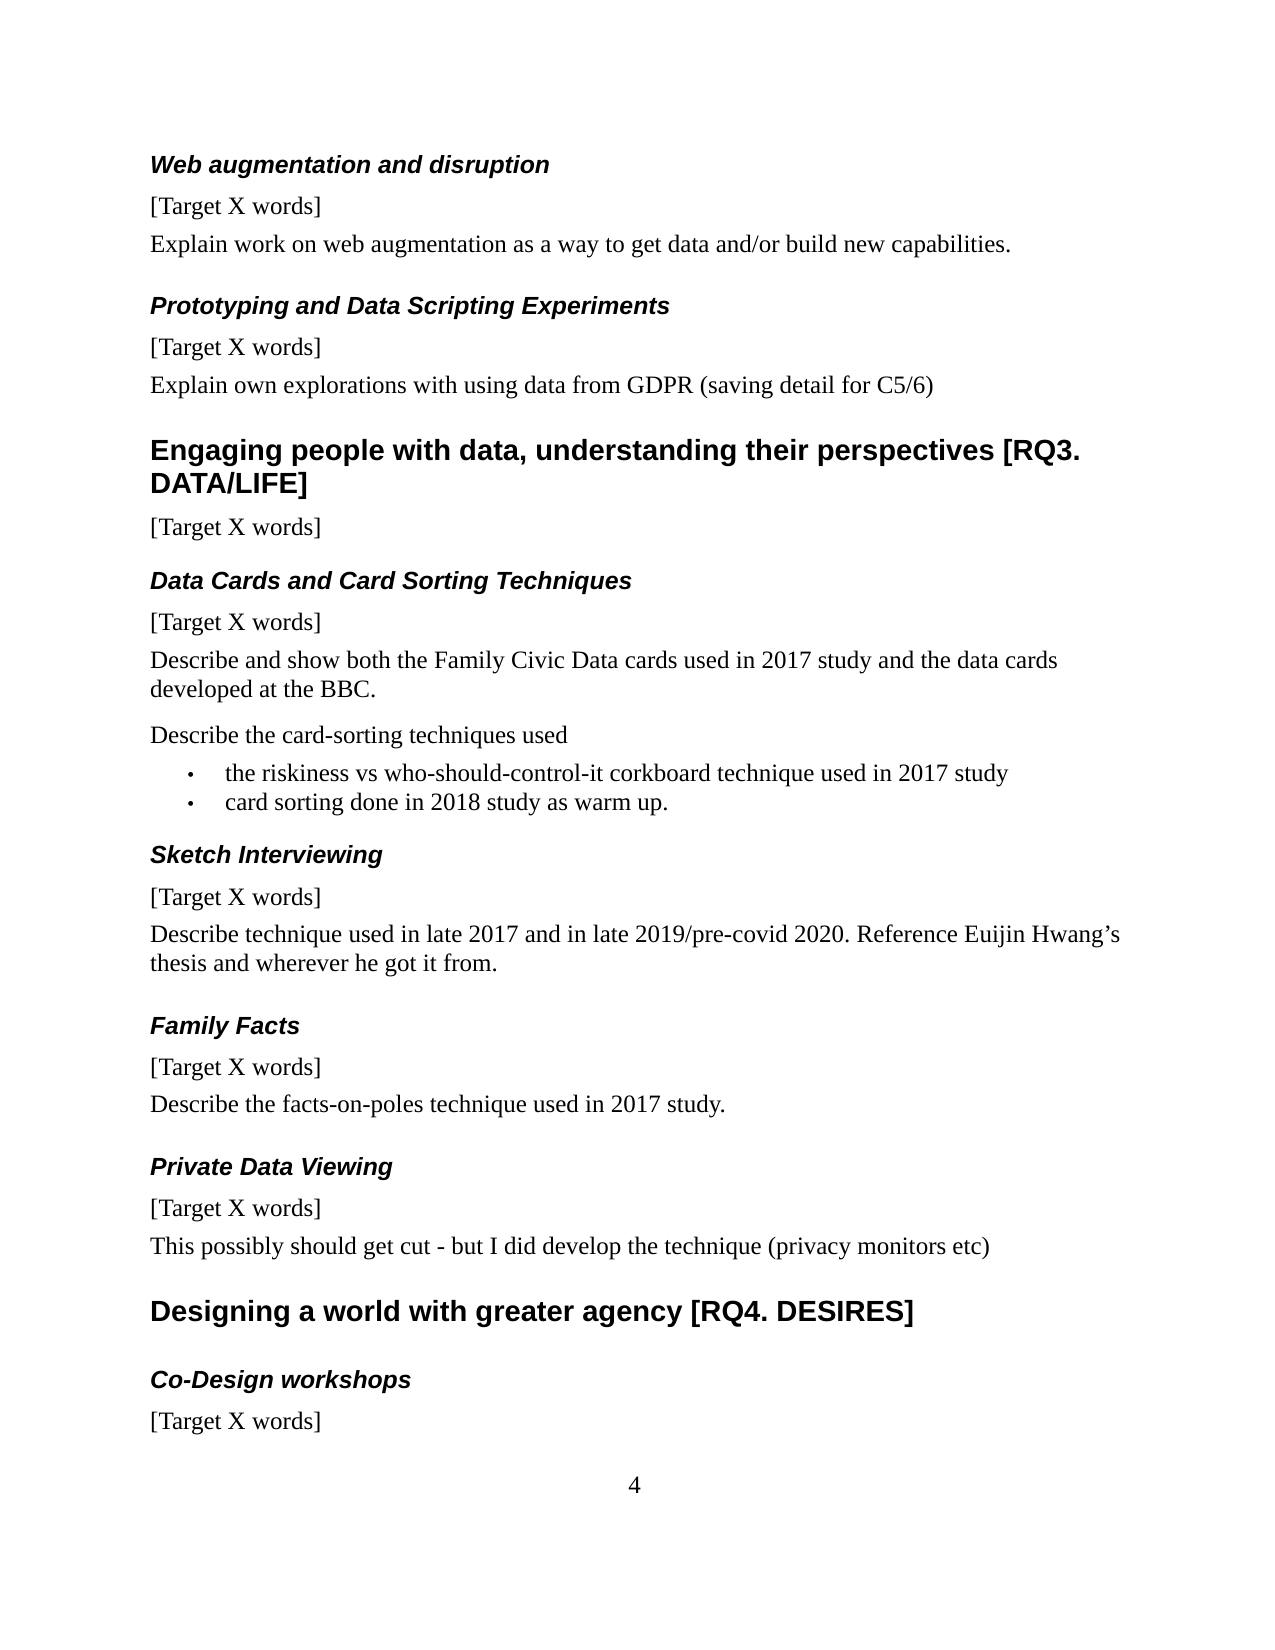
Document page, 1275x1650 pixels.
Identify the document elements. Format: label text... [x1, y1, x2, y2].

text [Target X words] [150, 1406, 1125, 1434]
subtitle Web augmentation and disruption [150, 150, 1125, 178]
text Describe and show both the Family Civic Data cards used in 2017 study and the data cards developed at the BBC. [150, 645, 1125, 702]
text [Target X words] [150, 191, 1125, 220]
text [Target X words] [150, 332, 1125, 361]
text [Target X words] [150, 1193, 1125, 1222]
subtitle Designing a world with greater agency [RQ4. DESIRES] [150, 1294, 1125, 1327]
text Describe the card-sorting techniques used [150, 720, 1125, 749]
text Explain own explorations with using data from GDPR (saving detail for C5/6) [150, 370, 1125, 399]
list card sorting done in 2018 study as warm up. [187, 787, 1125, 816]
text Describe the facts-on-poles technique used in 2017 study. [150, 1089, 1125, 1118]
subtitle Prototyping and Data Scripting Experiments [150, 291, 1125, 320]
text [Target X words] [150, 512, 1125, 541]
subtitle Co-Design workshops [150, 1365, 1125, 1393]
text [Target X words] [150, 607, 1125, 636]
subtitle Engaging people with data, understanding their perspectives [RQ3. DATA/LIFE] [150, 433, 1125, 500]
text Explain work on web augmentation as a way to get data and/or build new capabilities. [150, 229, 1125, 257]
text Describe technique used in late 2017 and in late 2019/pre-covid 2020. Reference Euijin Hwang’s thesis and wherever he got it from. [150, 919, 1125, 977]
text [Target X words] [150, 882, 1125, 910]
subtitle Data Cards and Card Sorting Techniques [150, 566, 1125, 595]
text [Target X words] [150, 1052, 1125, 1081]
subtitle Family Facts [150, 1011, 1125, 1039]
subtitle Sketch Interviewing [150, 841, 1125, 869]
text This possibly should get cut - but I did develop the technique (privacy monitors etc) [150, 1231, 1125, 1260]
list the riskiness vs who-should-control-it corkboard technique used in 2017 study [187, 758, 1125, 787]
subtitle Private Data Viewing [150, 1152, 1125, 1181]
